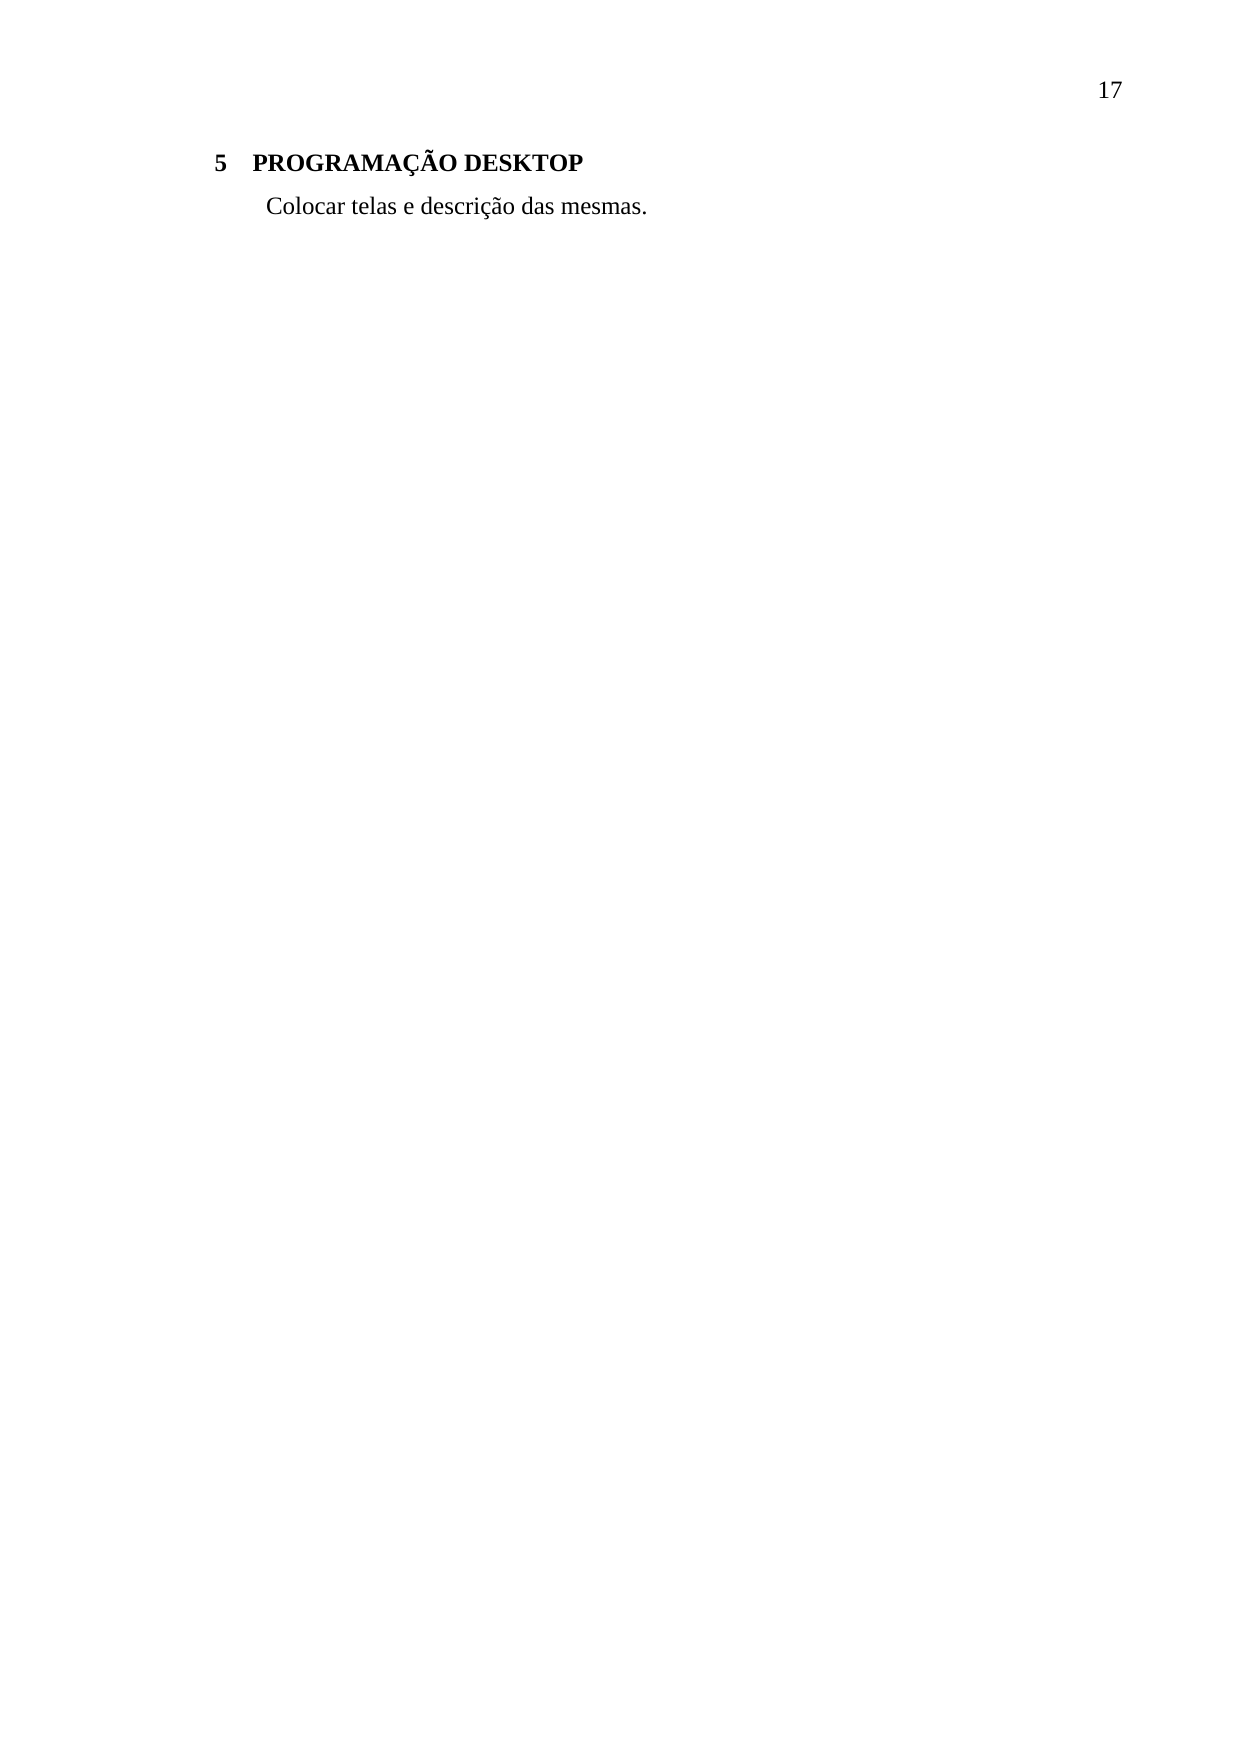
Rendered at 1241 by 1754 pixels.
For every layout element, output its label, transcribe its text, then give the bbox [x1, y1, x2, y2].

text Colocar telas e descrição das mesmas. [177, 191, 1122, 219]
subtitle PROGRAMAÇÃO DESKTOP [214, 148, 1122, 176]
